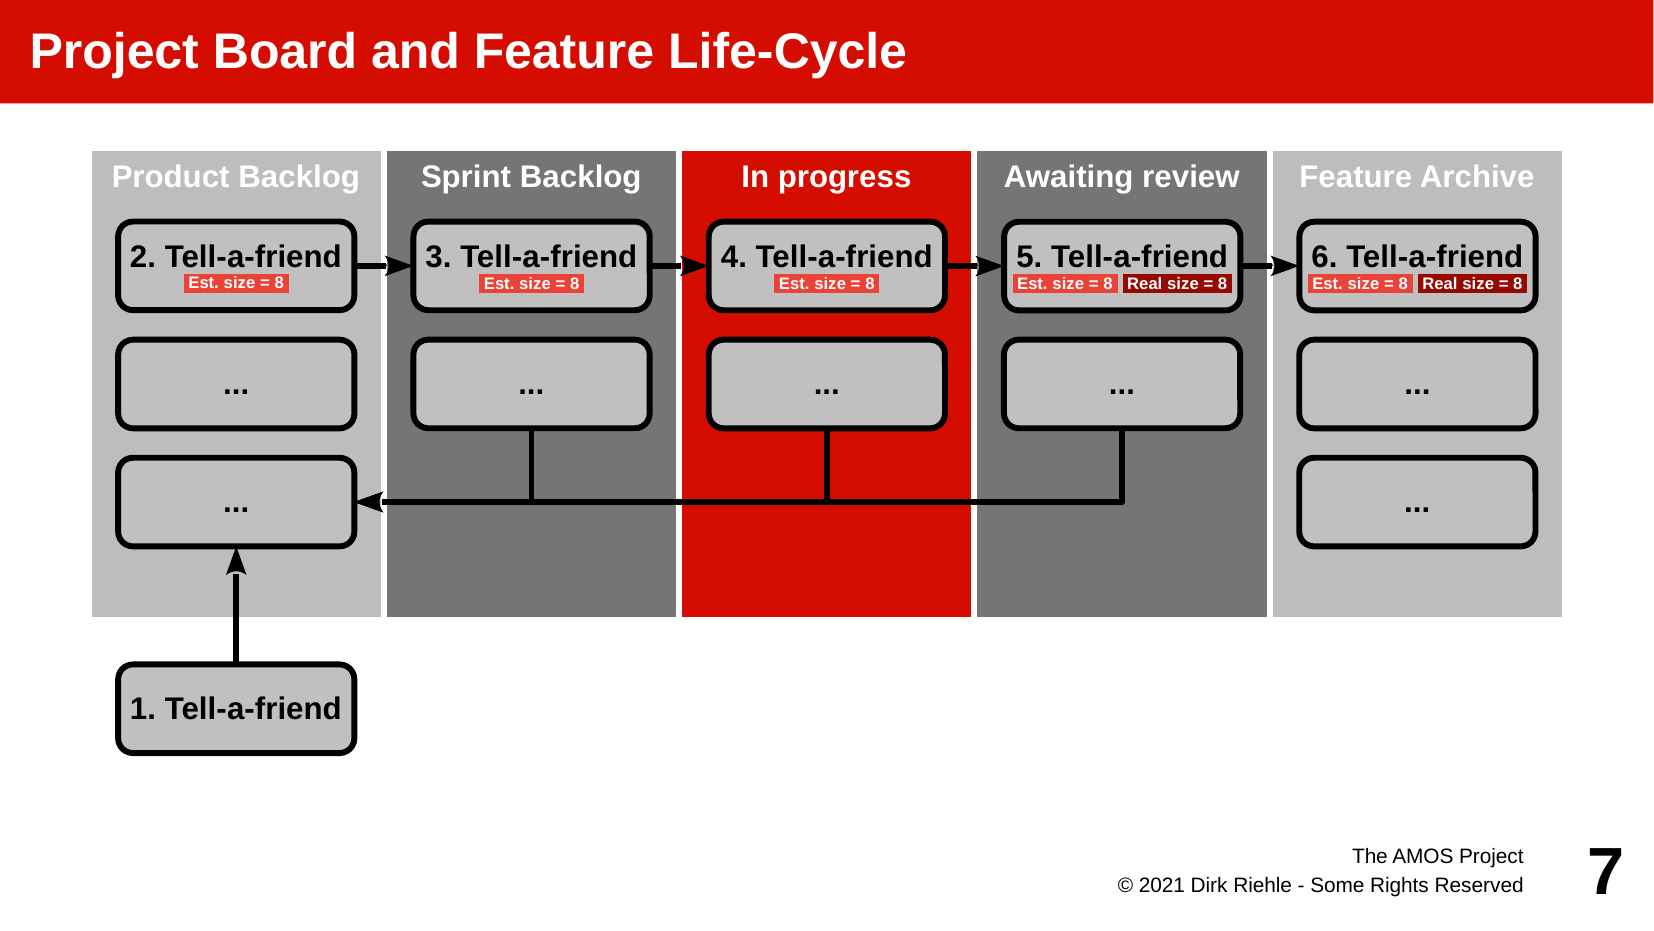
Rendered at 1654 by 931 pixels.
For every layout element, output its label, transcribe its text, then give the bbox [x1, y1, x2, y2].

text_box Awaiting review [975, 267, 1269, 621]
text_box Feature Archive [1269, 147, 1565, 621]
text_box In progress [680, 267, 975, 499]
text_box ... [1299, 339, 1536, 429]
text_box ... [1299, 457, 1536, 547]
text_box ... [1003, 339, 1241, 429]
title Project Board and Feature Life-Cycle [0, 0, 1654, 104]
text_box Sprint Backlog [383, 505, 680, 621]
text_box 4. Tell-a-friend Est. size = 8 [708, 221, 946, 311]
text_box 2. Tell-a-friend Est. size = 8 [118, 221, 355, 311]
text_box ... [118, 457, 355, 547]
text_box Sprint Backlog [383, 147, 680, 499]
text_box ... [708, 339, 946, 429]
text_box 5. Tell-a-friend Est. size = 8 Real size = 8 [1004, 221, 1241, 311]
text_box 1. Tell-a-friend [118, 664, 355, 754]
text_box In progress [680, 505, 975, 621]
text_box Awaiting review [975, 147, 1269, 265]
text_box ... [118, 339, 355, 429]
text_box 6. Tell-a-friend Est. size = 8 Real size = 8 [1299, 221, 1536, 311]
text_box In progress [680, 147, 975, 265]
text_box ... [413, 339, 650, 429]
text_box Product Backlog [88, 147, 383, 621]
text_box 3. Tell-a-friend Est. size = 8 [413, 221, 650, 311]
